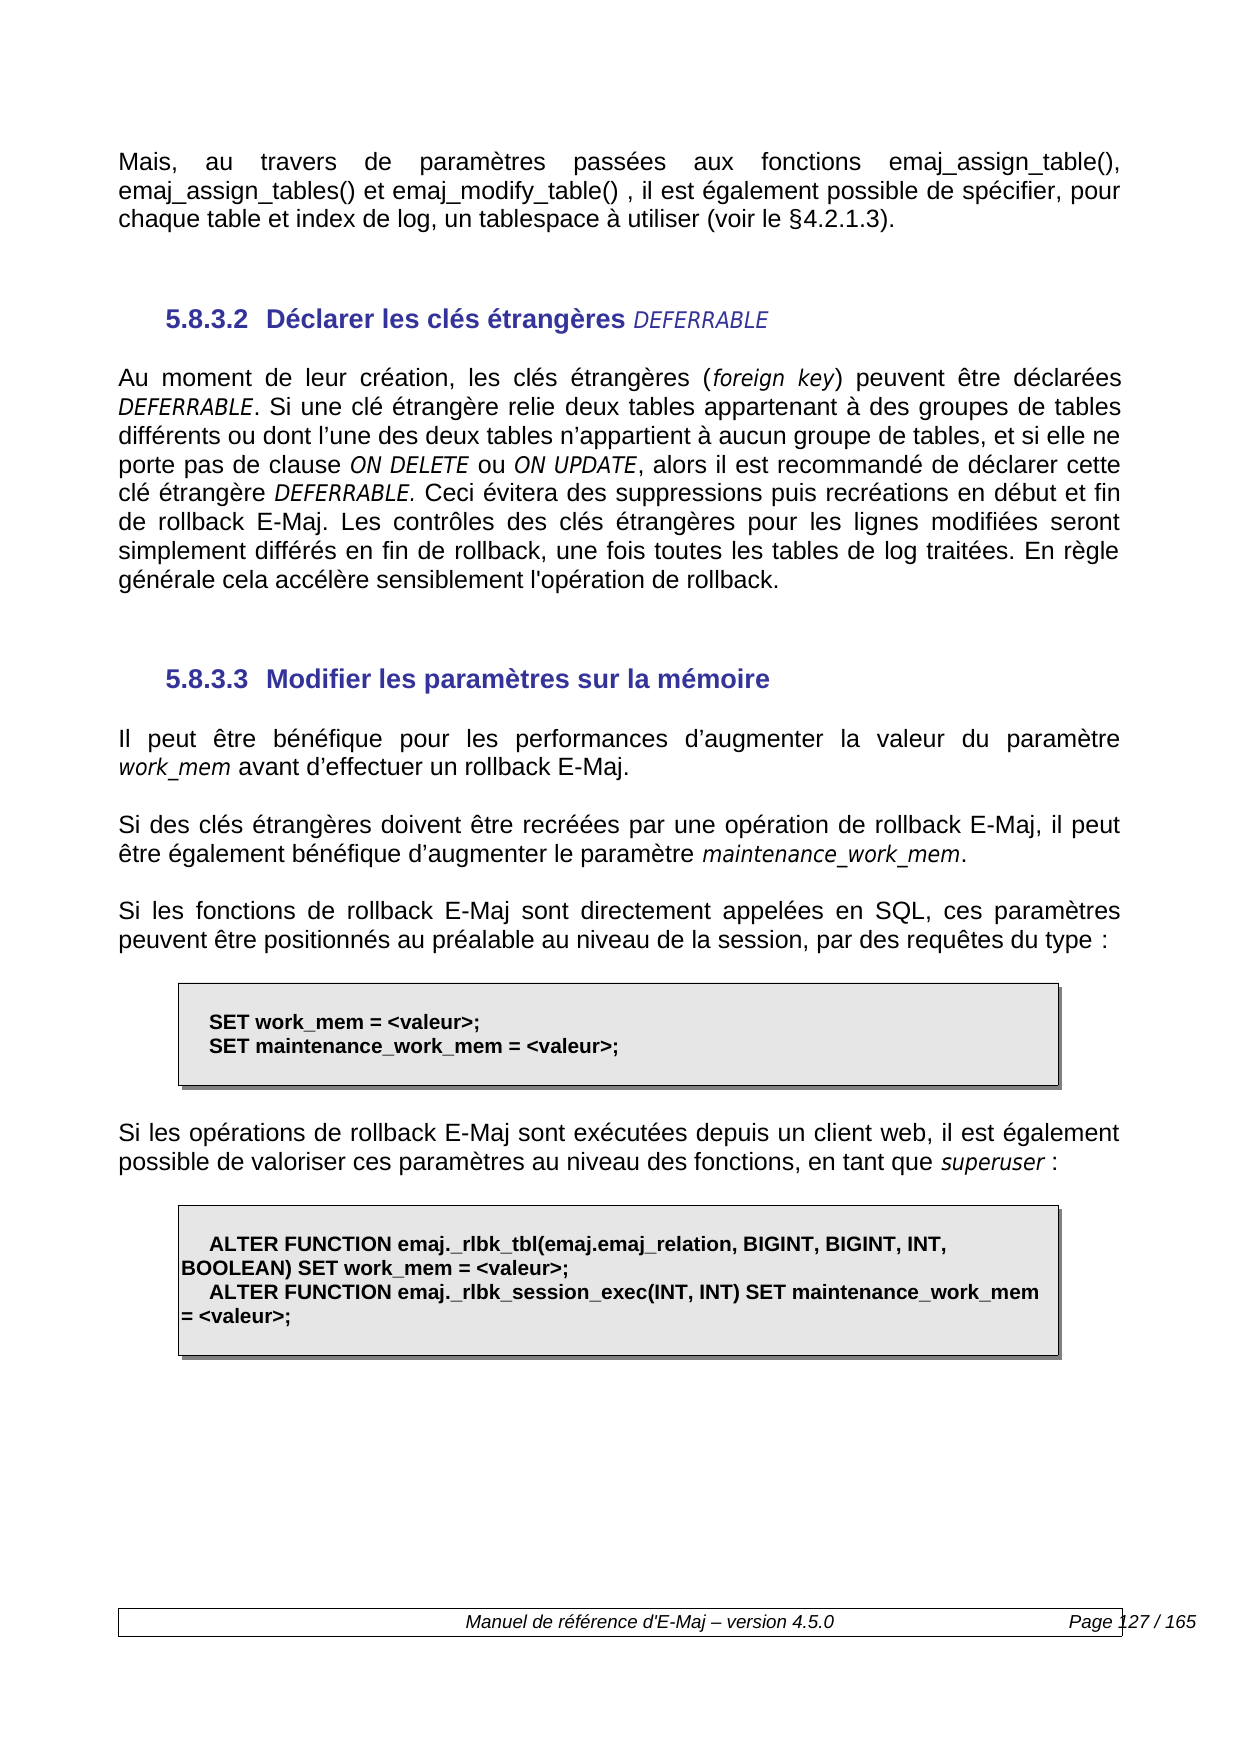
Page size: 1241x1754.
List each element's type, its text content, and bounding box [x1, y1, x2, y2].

text ALTER FUNCTION emaj._rlbk_tbl(emaj.emaj_relation, BIGINT, BIGINT, INT, BOOLEAN) SET work_mem = <valeur>; [179, 1229, 1058, 1277]
text Si les fonctions de rollback E-Maj sont directement appelées en SQL, ces paramètres peuvent être positionnés au préalable au niveau de la session, par des requêtes du type : [118, 896, 1122, 954]
text Si des clés étrangères doivent être recréées par une opération de rollback E-Maj, il peut être également bénéfique d’augmenter le paramètre maintenance_work_mem. [118, 810, 1122, 867]
text Au moment de leur création, les clés étrangères (foreign key) peuvent être déclarées DEFERRABLE. Si une clé étrangère relie deux tables appartenant à des groupes de tables différents ou dont l’une des deux tables n’appartient à aucun groupe de tables, et si elle ne porte pas de clause ON DELETE ou ON UPDATE, alors il est recommandé de déclarer cette clé étrangère DEFERRABLE. Ceci évitera des suppressions puis recréations en début et fin de rollback E-Maj. Les contrôles des clés étrangères pour les lignes modifiées seront simplement différés en fin de rollback, une fois toutes les tables de log traitées. En règle générale cela accélère sensiblement l'opération de rollback. [118, 363, 1122, 593]
subtitle Modifier les paramètres sur la mémoire [165, 663, 1122, 695]
text SET work_mem = <valeur>; [179, 1007, 1058, 1031]
subtitle Déclarer les clés étrangères DEFERRABLE [165, 303, 1122, 334]
text Si les opérations de rollback E-Maj sont exécutées depuis un client web, il est également possible de valoriser ces paramètres au niveau des fonctions, en tant que superuser : [118, 1118, 1122, 1176]
text ALTER FUNCTION emaj._rlbk_session_exec(INT, INT) SET maintenance_work_mem = <valeur>; [179, 1277, 1058, 1325]
text Mais, au travers de paramètres passées aux fonctions emaj_assign_table(), emaj_assign_tables() et emaj_modify_table() , il est également possible de spécifier, pour chaque table et index de log, un tablespace à utiliser (voir le §4.2.1.3). [118, 147, 1122, 233]
text Il peut être bénéfique pour les performances d’augmenter la valeur du paramètre work_mem avant d’effectuer un rollback E-Maj. [118, 723, 1122, 781]
text SET maintenance_work_mem = <valeur>; [179, 1031, 1058, 1055]
